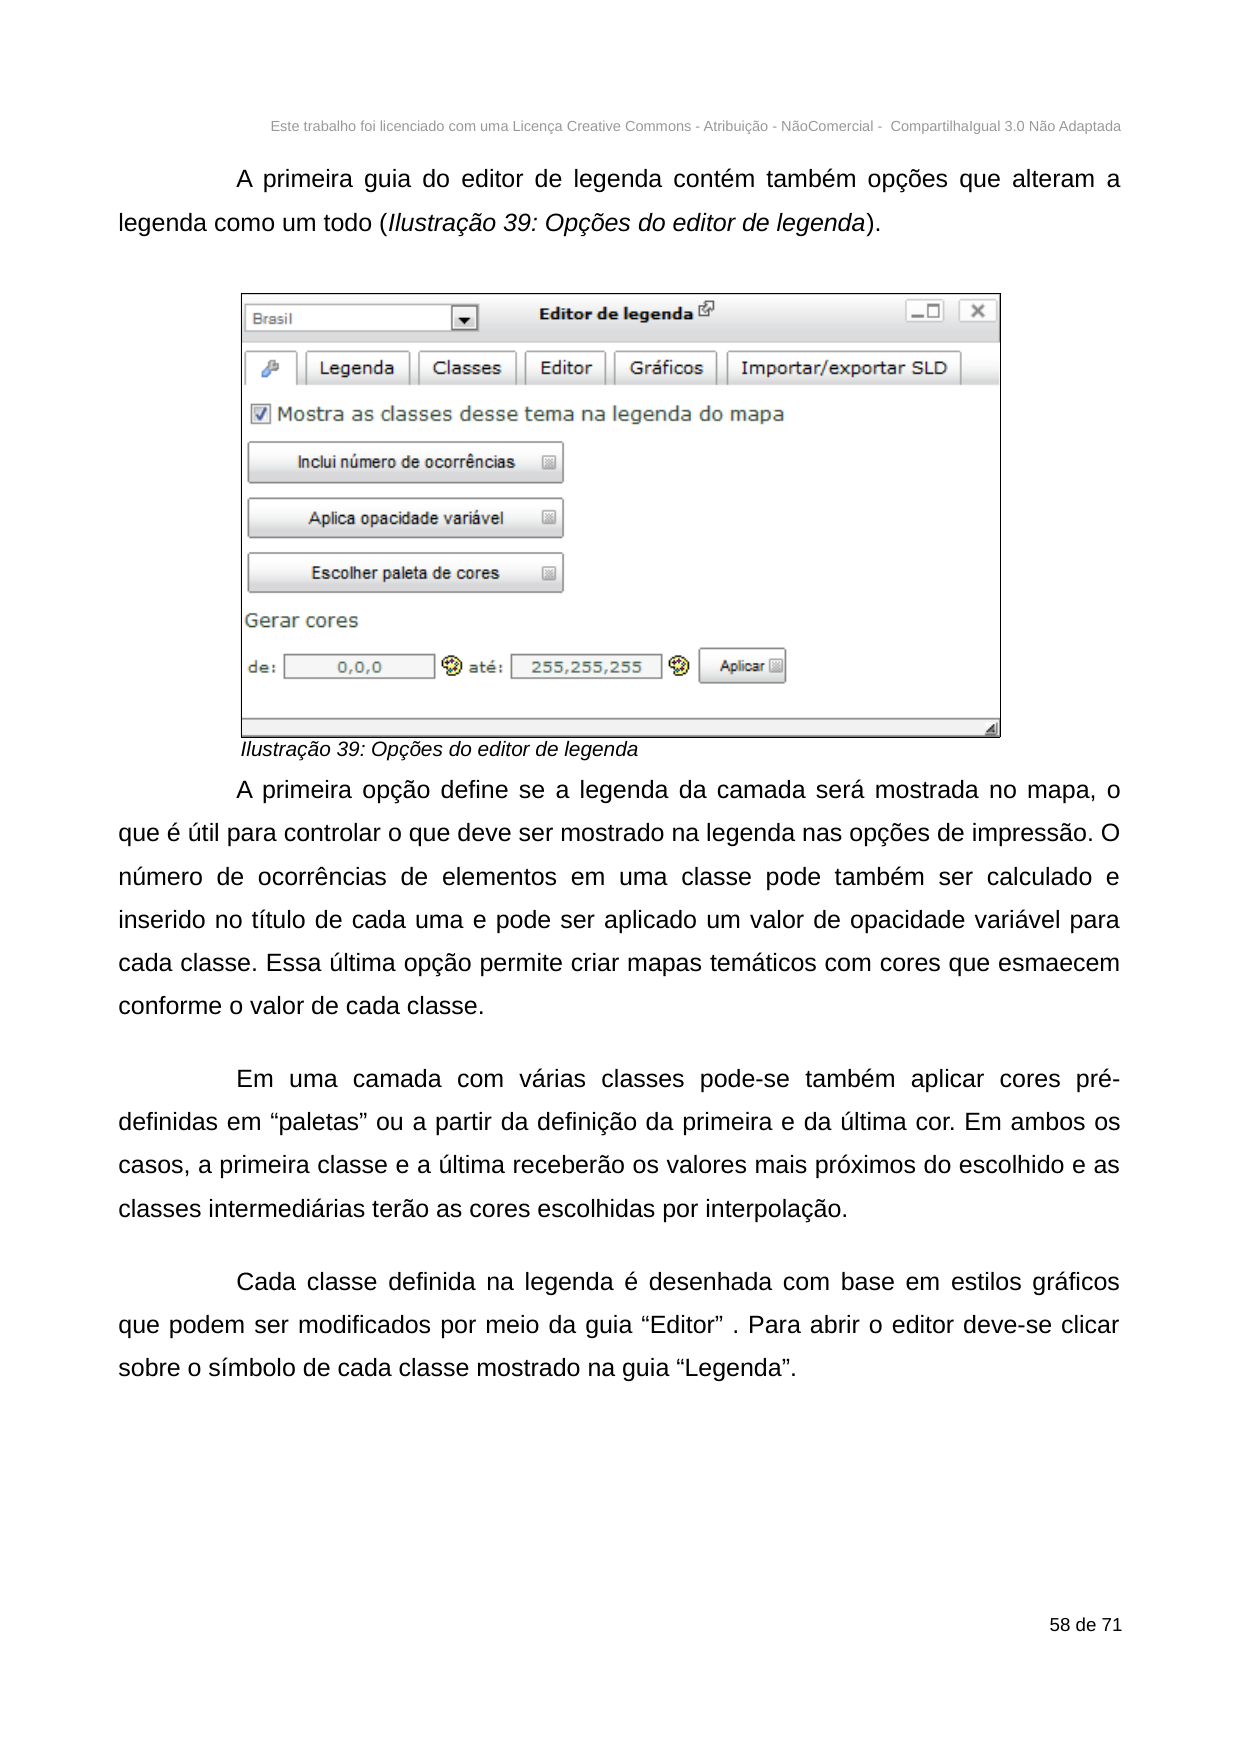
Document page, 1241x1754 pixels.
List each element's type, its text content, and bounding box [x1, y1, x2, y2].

text Em uma camada com várias classes pode-se também aplicar cores pré-definidas em “paletas” ou a partir da definição da primeira e da última cor. Em ambos os casos, a primeira classe e a última receberão os valores mais próximos do escolhido e as classes intermediárias terão as cores escolhidas por interpolação. [118, 1064, 1122, 1222]
text Cada classe definida na legenda é desenhada com base em estilos gráficos que podem ser modificados por meio da guia “Editor” . Para abrir o editor deve-se clicar sobre o símbolo de cada classe mostrado na guia “Legenda”. [118, 1267, 1122, 1382]
picture [242, 294, 1000, 737]
text A primeira opção define se a legenda da camada será mostrada no mapa, o que é útil para controlar o que deve ser mostrado na legenda nas opções de impressão. O número de ocorrências de elementos em uma classe pode também ser calculado e inserido no título de cada uma e pode ser aplicado um valor de opacidade variável para cada classe. Essa última opção permite criar mapas temáticos com cores que esmaecem conforme o valor de cada classe. [118, 281, 1122, 1020]
text A primeira guia do editor de legenda contém também opções que alteram a legenda como um todo (Ilustração 39: Opções do editor de legenda). [118, 164, 1122, 236]
text Ilustração 39: Opções do editor de legenda [240, 737, 1000, 761]
